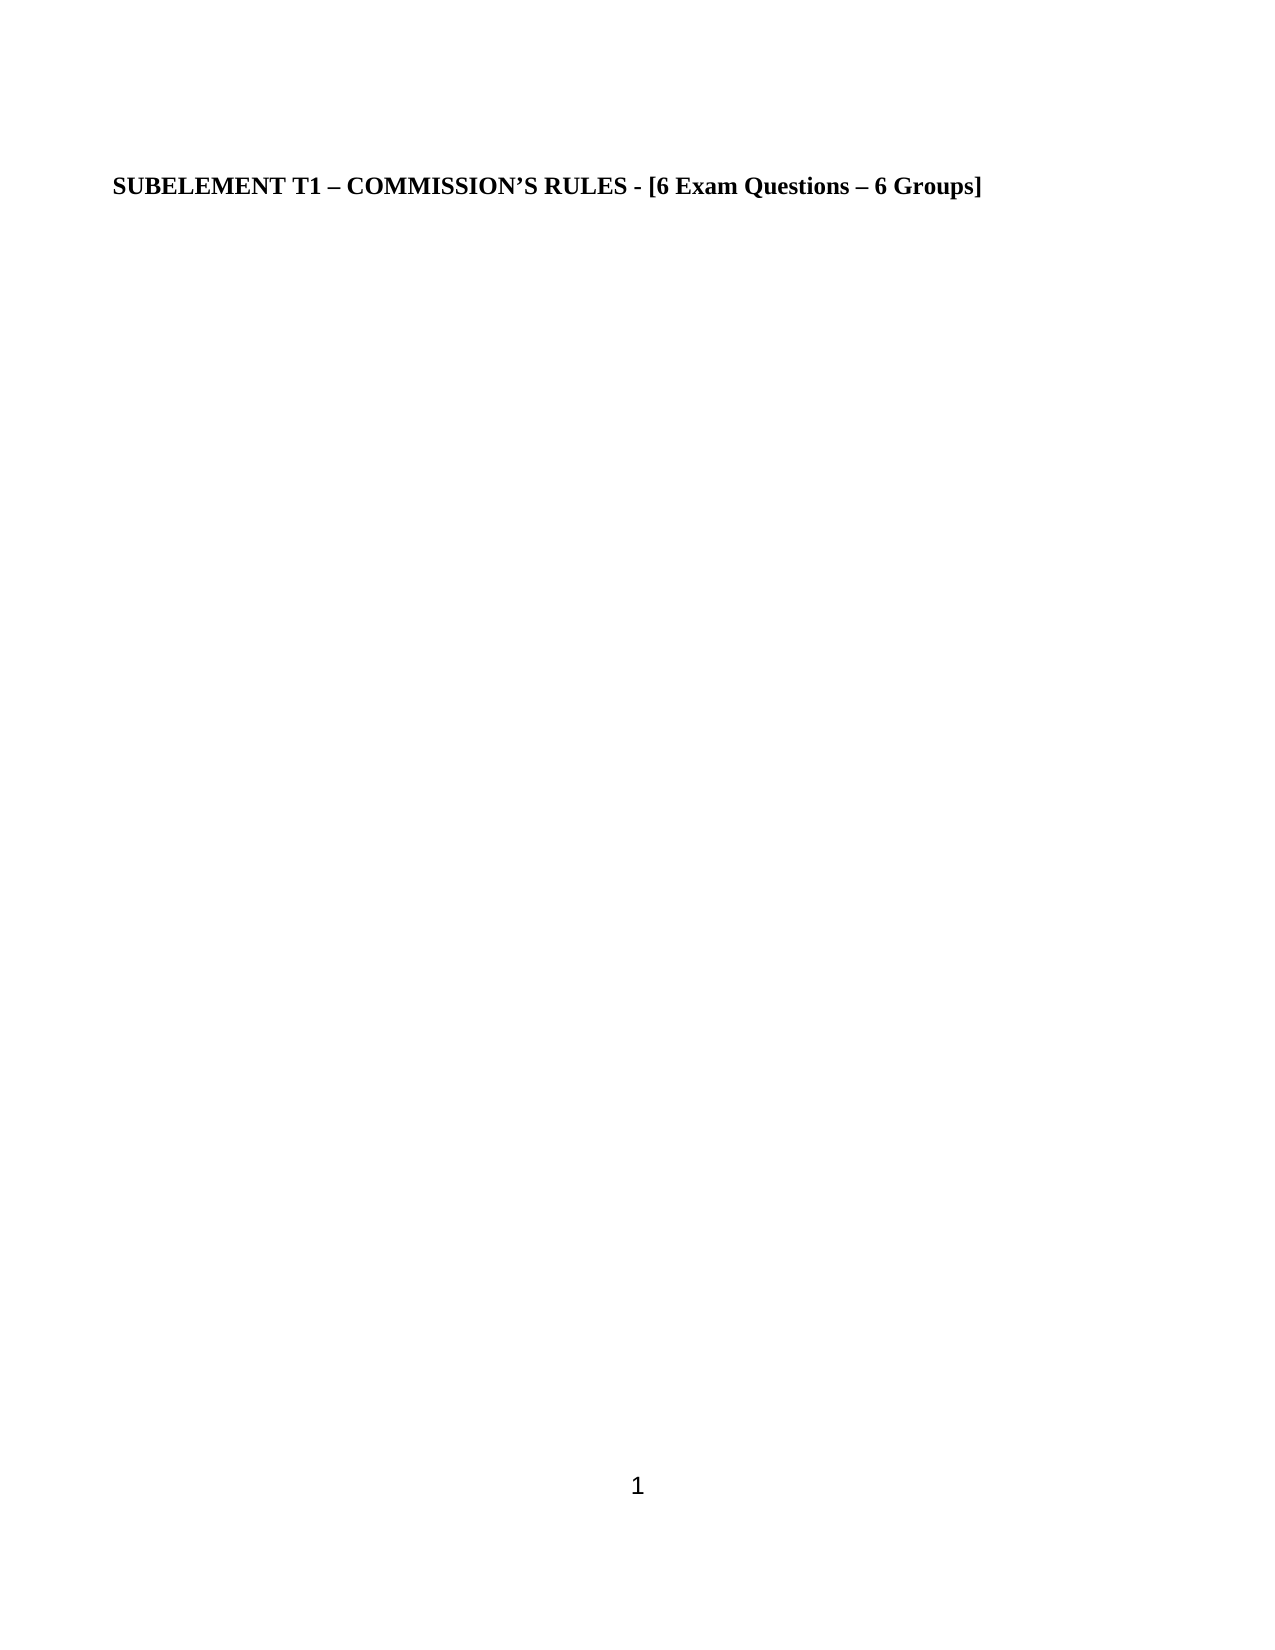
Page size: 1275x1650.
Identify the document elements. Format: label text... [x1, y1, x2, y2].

subtitle SUBELEMENT T1 – COMMISSION’S RULES - [6 Exam Questions – 6 Groups] [112, 171, 1162, 200]
